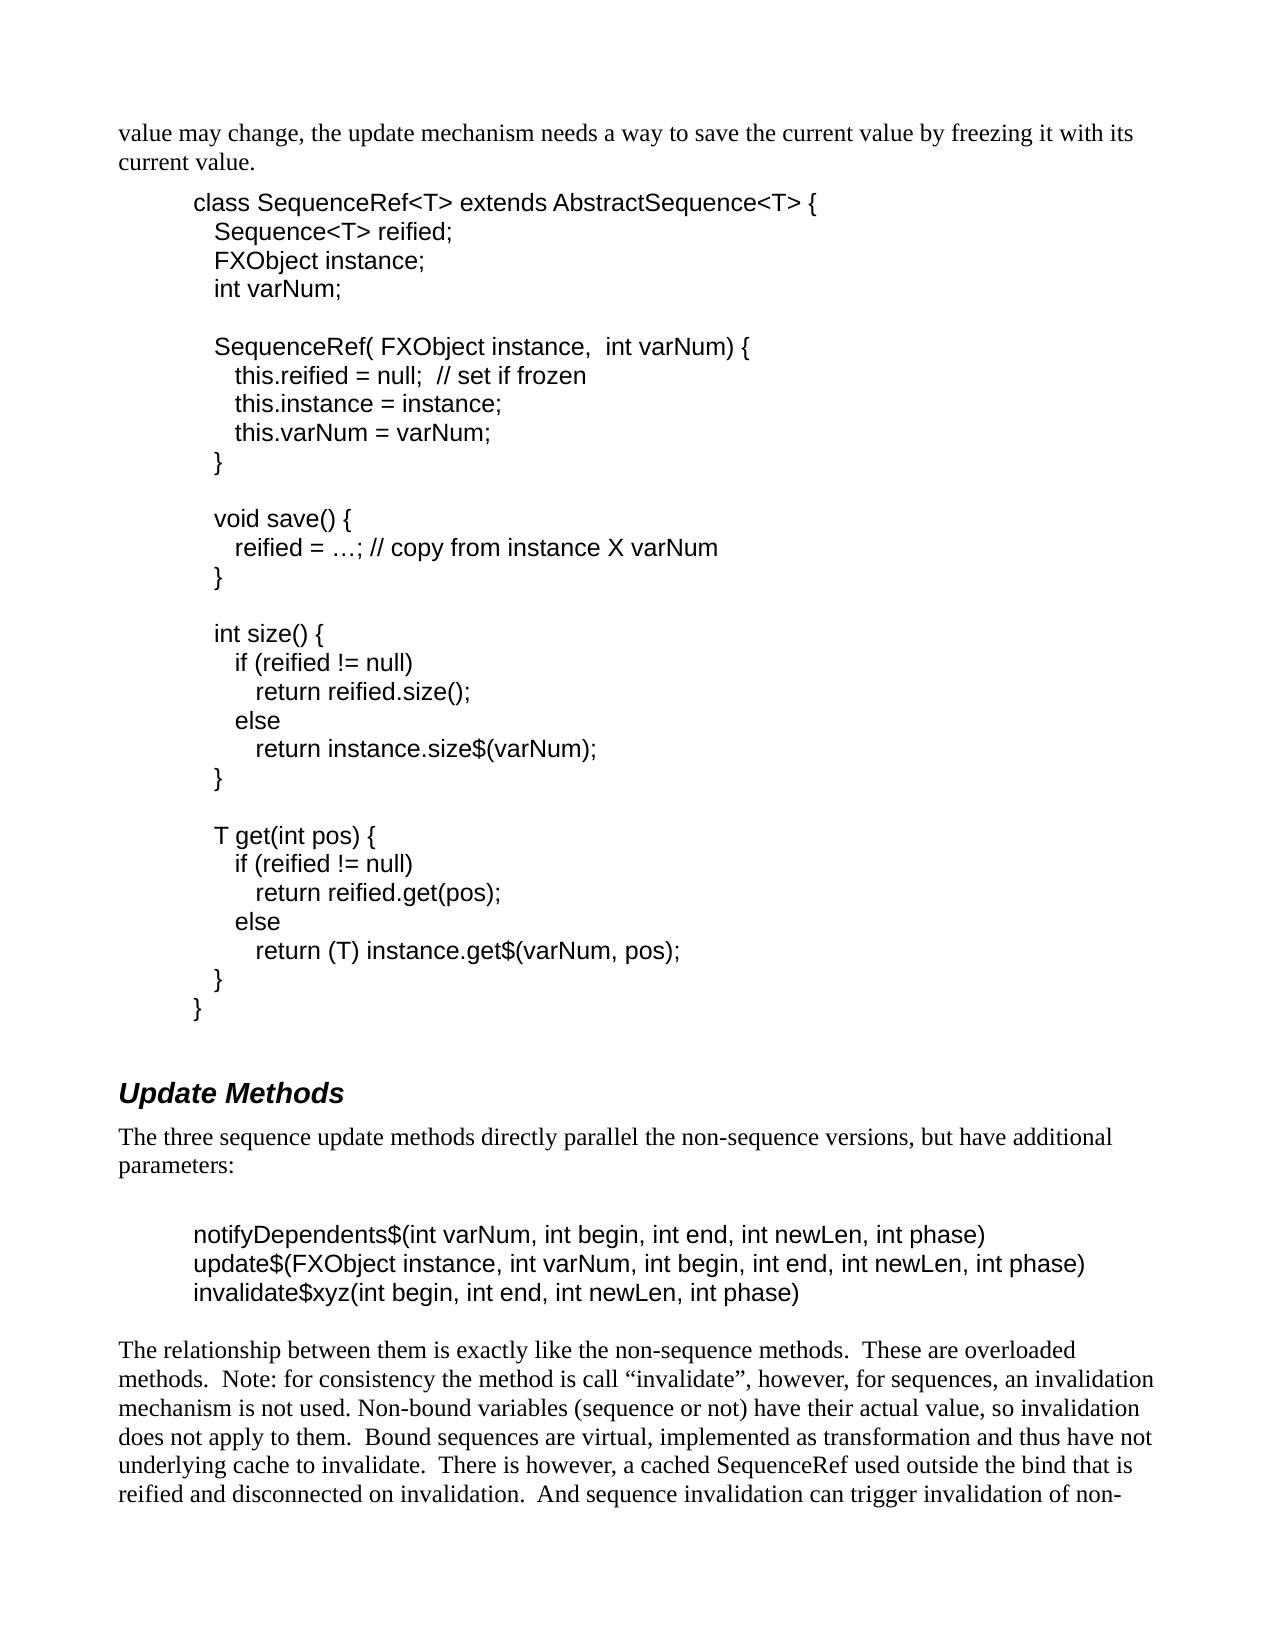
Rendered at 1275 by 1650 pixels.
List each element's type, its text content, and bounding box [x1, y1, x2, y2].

text notifyDependents$(int varNum, int begin, int end, int newLen, int phase) [193, 1220, 1157, 1249]
text void save() { [193, 504, 1157, 533]
text } [193, 562, 1157, 591]
text if (reified != null) [193, 648, 1157, 677]
text reified = …; // copy from instance X varNum [193, 533, 1157, 562]
text else [193, 907, 1157, 936]
text this.instance = instance; [193, 389, 1157, 418]
text this.reified = null; // set if frozen [193, 361, 1157, 389]
text value may change, the update mechanism needs a way to save the current value by freezing it with its current value. [118, 118, 1157, 176]
text class SequenceRef<T> extends AbstractSequence<T> { [193, 188, 1157, 217]
text int size() { [193, 619, 1157, 648]
text SequenceRef( FXObject instance, int varNum) { [193, 332, 1157, 361]
text update$(FXObject instance, int varNum, int begin, int end, int newLen, int phase) [193, 1249, 1157, 1278]
text return (T) instance.get$(varNum, pos); [193, 936, 1157, 964]
text } [193, 763, 1157, 792]
text return instance.size$(varNum); [193, 734, 1157, 763]
text int varNum; [193, 274, 1157, 303]
text return reified.get(pos); [193, 878, 1157, 907]
text FXObject instance; [193, 246, 1157, 274]
text The relationship between them is exactly like the non-sequence methods. These are overloaded methods. Note: for consistency the method is call “invalidate”, however, for sequences, an invalidation mechanism is not used. Non-bound variables (sequence or not) have their actual value, so invalidation does not apply to them. Bound sequences are virtual, implemented as transformation and thus have not underlying cache to invalidate. There is however, a cached SequenceRef used outside the bind that is reified and disconnected on invalidation. And sequence invalidation can trigger invalidation of non- [118, 1335, 1157, 1508]
subtitle Update Methods [118, 1076, 1157, 1109]
text } [193, 993, 1157, 1022]
text if (reified != null) [193, 849, 1157, 878]
text invalidate$xyz(int begin, int end, int newLen, int phase) [193, 1278, 1157, 1307]
text else [193, 706, 1157, 734]
text Sequence<T> reified; [193, 217, 1157, 246]
text } [193, 447, 1157, 476]
text The three sequence update methods directly parallel the non-sequence versions, but have additional parameters: [118, 1122, 1157, 1179]
text } [193, 964, 1157, 993]
text T get(int pos) { [193, 821, 1157, 849]
text this.varNum = varNum; [193, 418, 1157, 447]
text return reified.size(); [193, 677, 1157, 706]
